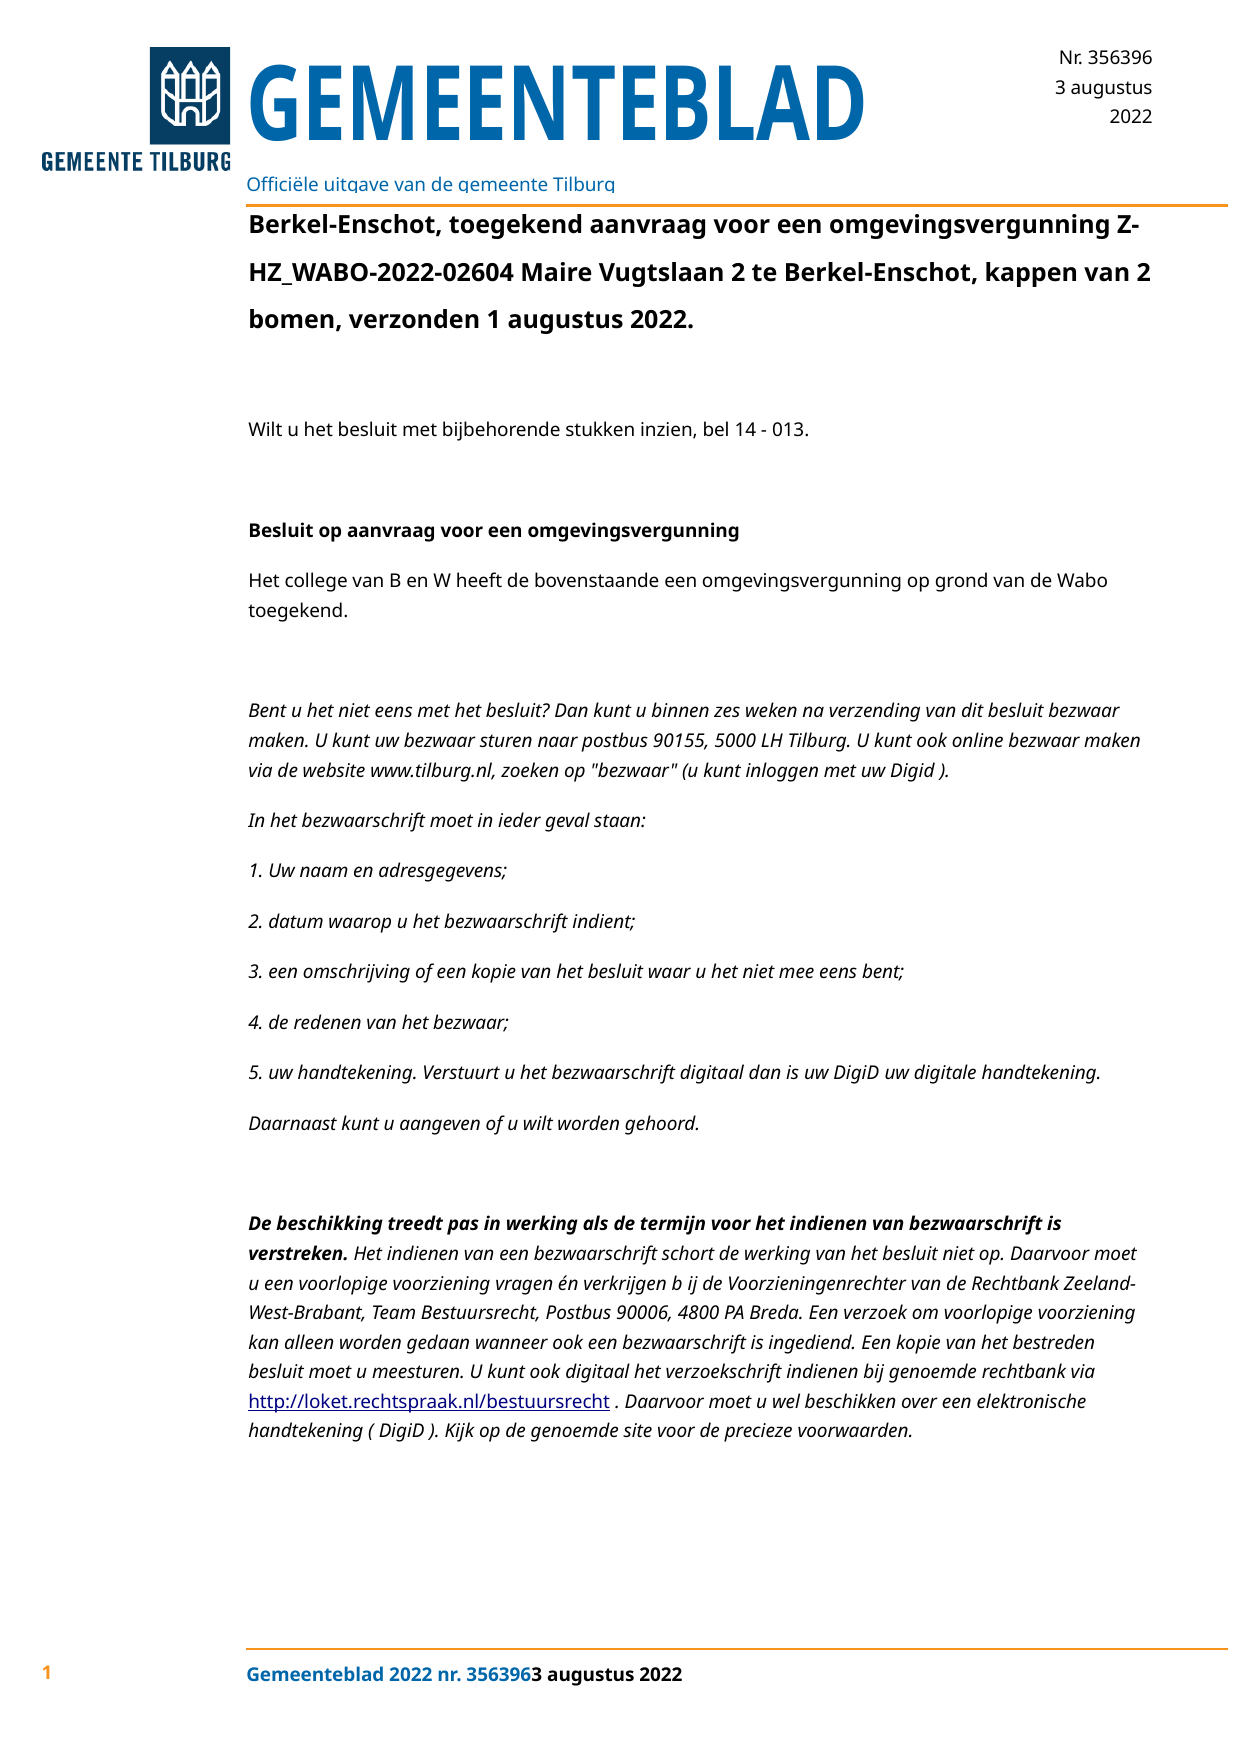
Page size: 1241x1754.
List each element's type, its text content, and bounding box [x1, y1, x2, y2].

text Wilt u het besluit met bijbehorende stukken inzien, bel 14 - 013. [248, 416, 1152, 442]
text Besluit op aanvraag voor een omgevingsvergunning [248, 517, 1152, 542]
text 4. de redenen van het bezwaar; [248, 1009, 1152, 1034]
text 3. een omschrijving of een kopie van het besluit waar u het niet mee eens bent; [248, 958, 1152, 984]
picture [41, 47, 231, 172]
text De beschikking treedt pas in werking als de termijn voor het indienen van bezwaarschrift is verstreken. Het indienen van een bezwaarschrift schort de werking van het besluit niet op. Daarvoor moet u een voorlopige voorziening vragen én verkrijgen b ij de Voorzieningenrechter van de Rechtbank Zeeland-West-Brabant, Team Bestuursrecht, Postbus 90006, 4800 PA Breda. Een verzoek om voorlopige voorziening kan alleen worden gedaan wanneer ook een bezwaarschrift is ingediend. Een kopie van het bestreden besluit moet u meesturen. U kunt ook digitaal het verzoekschrift indienen bij genoemde rechtbank via http://loket.rechtspraak.nl/bestuursrecht . Daarvoor moet u wel beschikken over een elektronische handtekening ( DigiD ). Kijk op de genoemde site voor de precieze voorwaarden. [248, 1211, 1152, 1443]
text Bent u het niet eens met het besluit? Dan kunt u binnen zes weken na verzending van dit besluit bezwaar maken. U kunt uw bezwaar sturen naar postbus 90155, 5000 LH Tilburg. U kunt ook online bezwaar maken via de website www.tilburg.nl, zoeken op "bezwaar" (u kunt inloggen met uw Digid ). [248, 698, 1152, 782]
text 2. datum waarop u het bezwaarschrift indient; [248, 908, 1152, 934]
text In het bezwaarschrift moet in ieder geval staan: [248, 807, 1152, 833]
text 1. Uw naam en adresgegevens; [248, 858, 1152, 883]
text Berkel-Enschot, toegekend aanvraag voor een omgevingsvergunning Z-HZ_WABO-2022-02604 Maire Vugtslaan 2 te Berkel-Enschot, kappen van 2 bomen, verzonden 1 augustus 2022. [248, 207, 1152, 336]
text 5. uw handtekening. Verstuurt u het bezwaarschrift digitaal dan is uw DigiD uw digitale handtekening. [248, 1059, 1152, 1085]
text Daarnaast kunt u aangeven of u wilt worden gehoord. [248, 1110, 1152, 1135]
text Het college van B en W heeft de bovenstaande een omgevingsvergunning op grond van de Wabo toegekend. [248, 567, 1152, 622]
